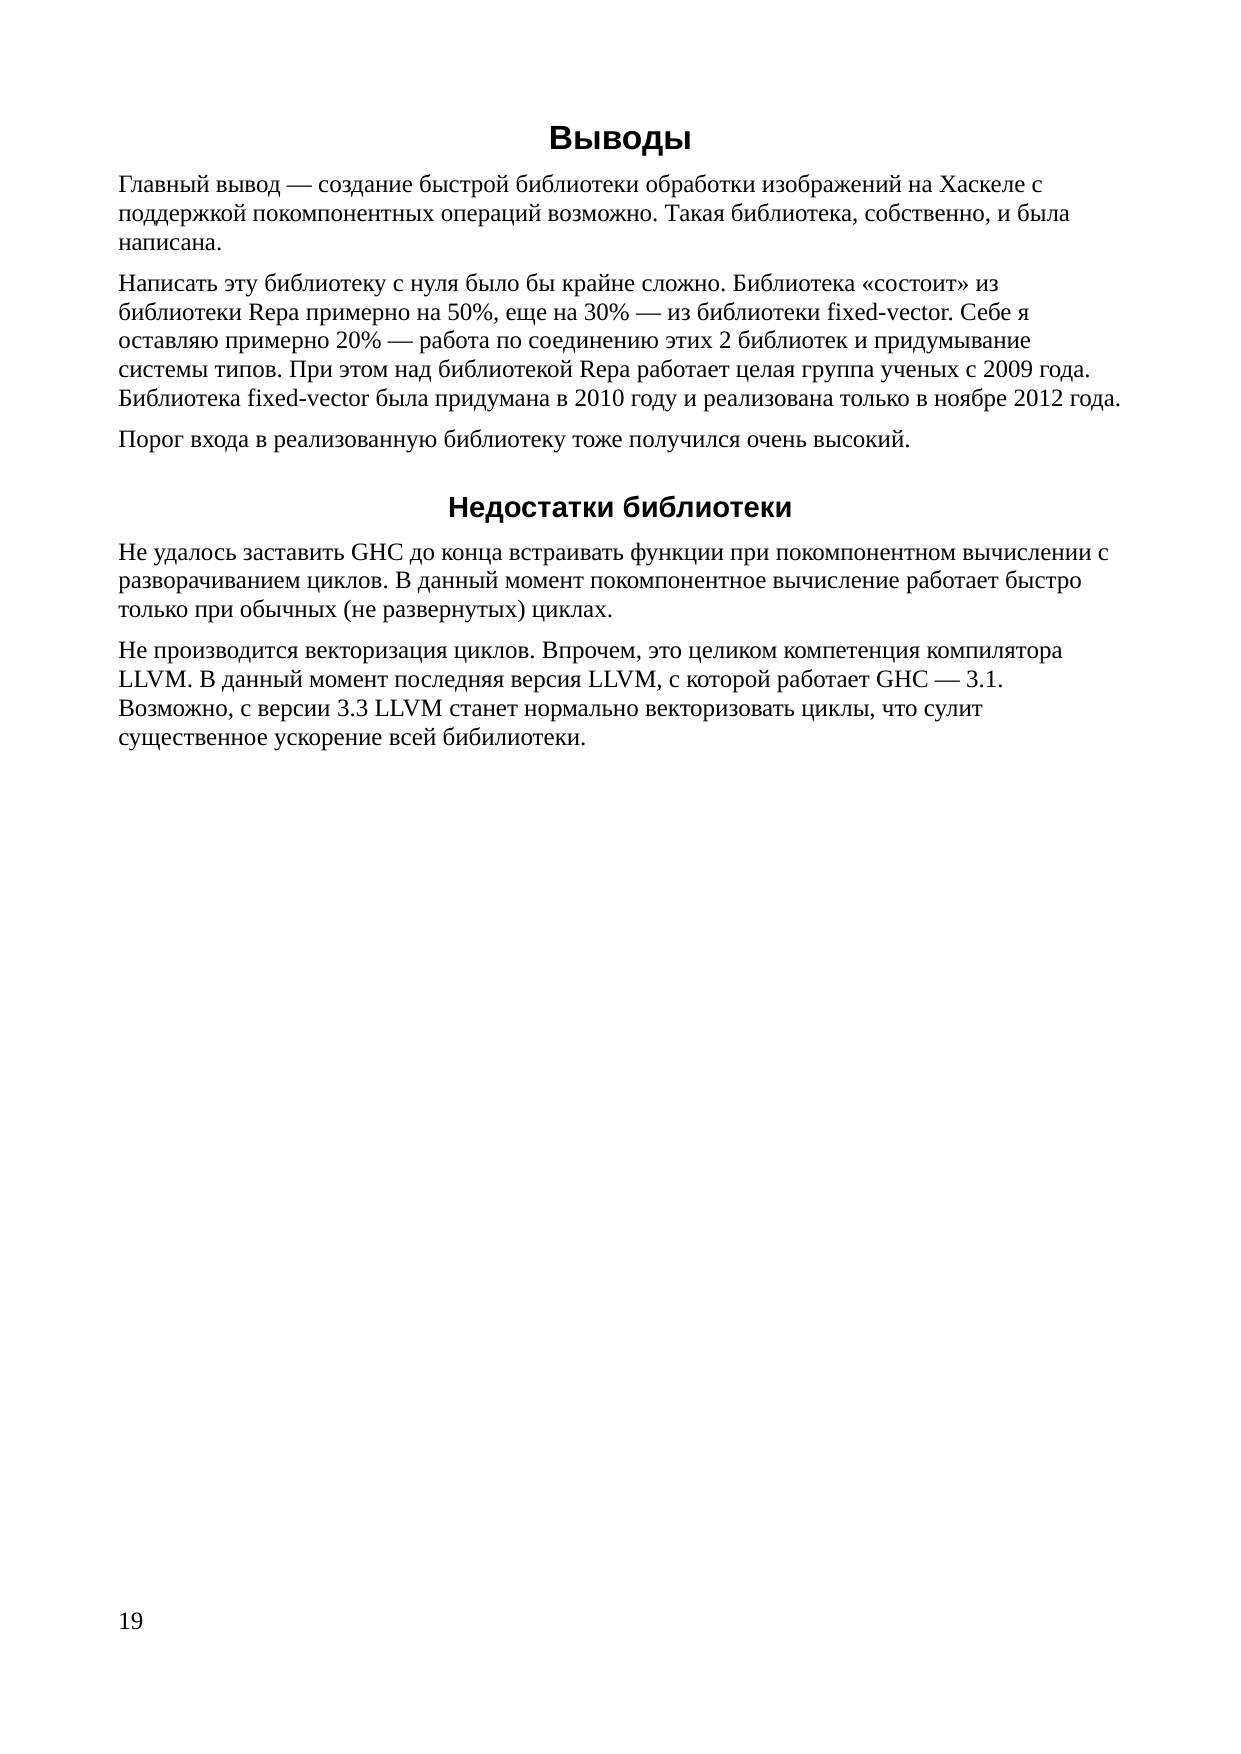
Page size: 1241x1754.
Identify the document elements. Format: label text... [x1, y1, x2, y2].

text Не производится векторизация циклов. Впрочем, это целиком компетенция компилятора LLVM. В данный момент последняя версия LLVM, с которой работает GHC — 3.1. Возможно, с версии 3.3 LLVM станет нормально векторизовать циклы, что сулит существенное ускорение всей бибилиотеки. [118, 635, 1122, 750]
text Написать эту библиотеку с нуля было бы крайне сложно. Библиотека «состоит» из библиотеки Repa примерно на 50%, еще на 30% — из библиотеки fixed-vector. Себе я оставляю примерно 20% — работа по соединению этих 2 библиотек и придумывание системы типов. При этом над библиотекой Repa работает целая группа ученых с 2009 года. Библиотека fixed-vector была придумана в 2010 году и реализована только в ноябре 2012 года. [118, 268, 1122, 412]
subtitle Выводы [118, 118, 1122, 157]
subtitle Недостатки библиотеки [118, 491, 1122, 524]
text Не удалось заставить GHC до конца встраивать функции при покомпонентном вычислении с разворачиванием циклов. В данный момент покомпонентное вычисление работает быстро только при обычных (не развернутых) циклах. [118, 537, 1122, 623]
text Главный вывод — создание быстрой библиотеки обработки изображений на Хаскеле с поддержкой покомпонентных операций возможно. Такая библиотека, собственно, и была написана. [118, 169, 1122, 256]
text Порог входа в реализованную библиотеку тоже получился очень высокий. [118, 424, 1122, 453]
